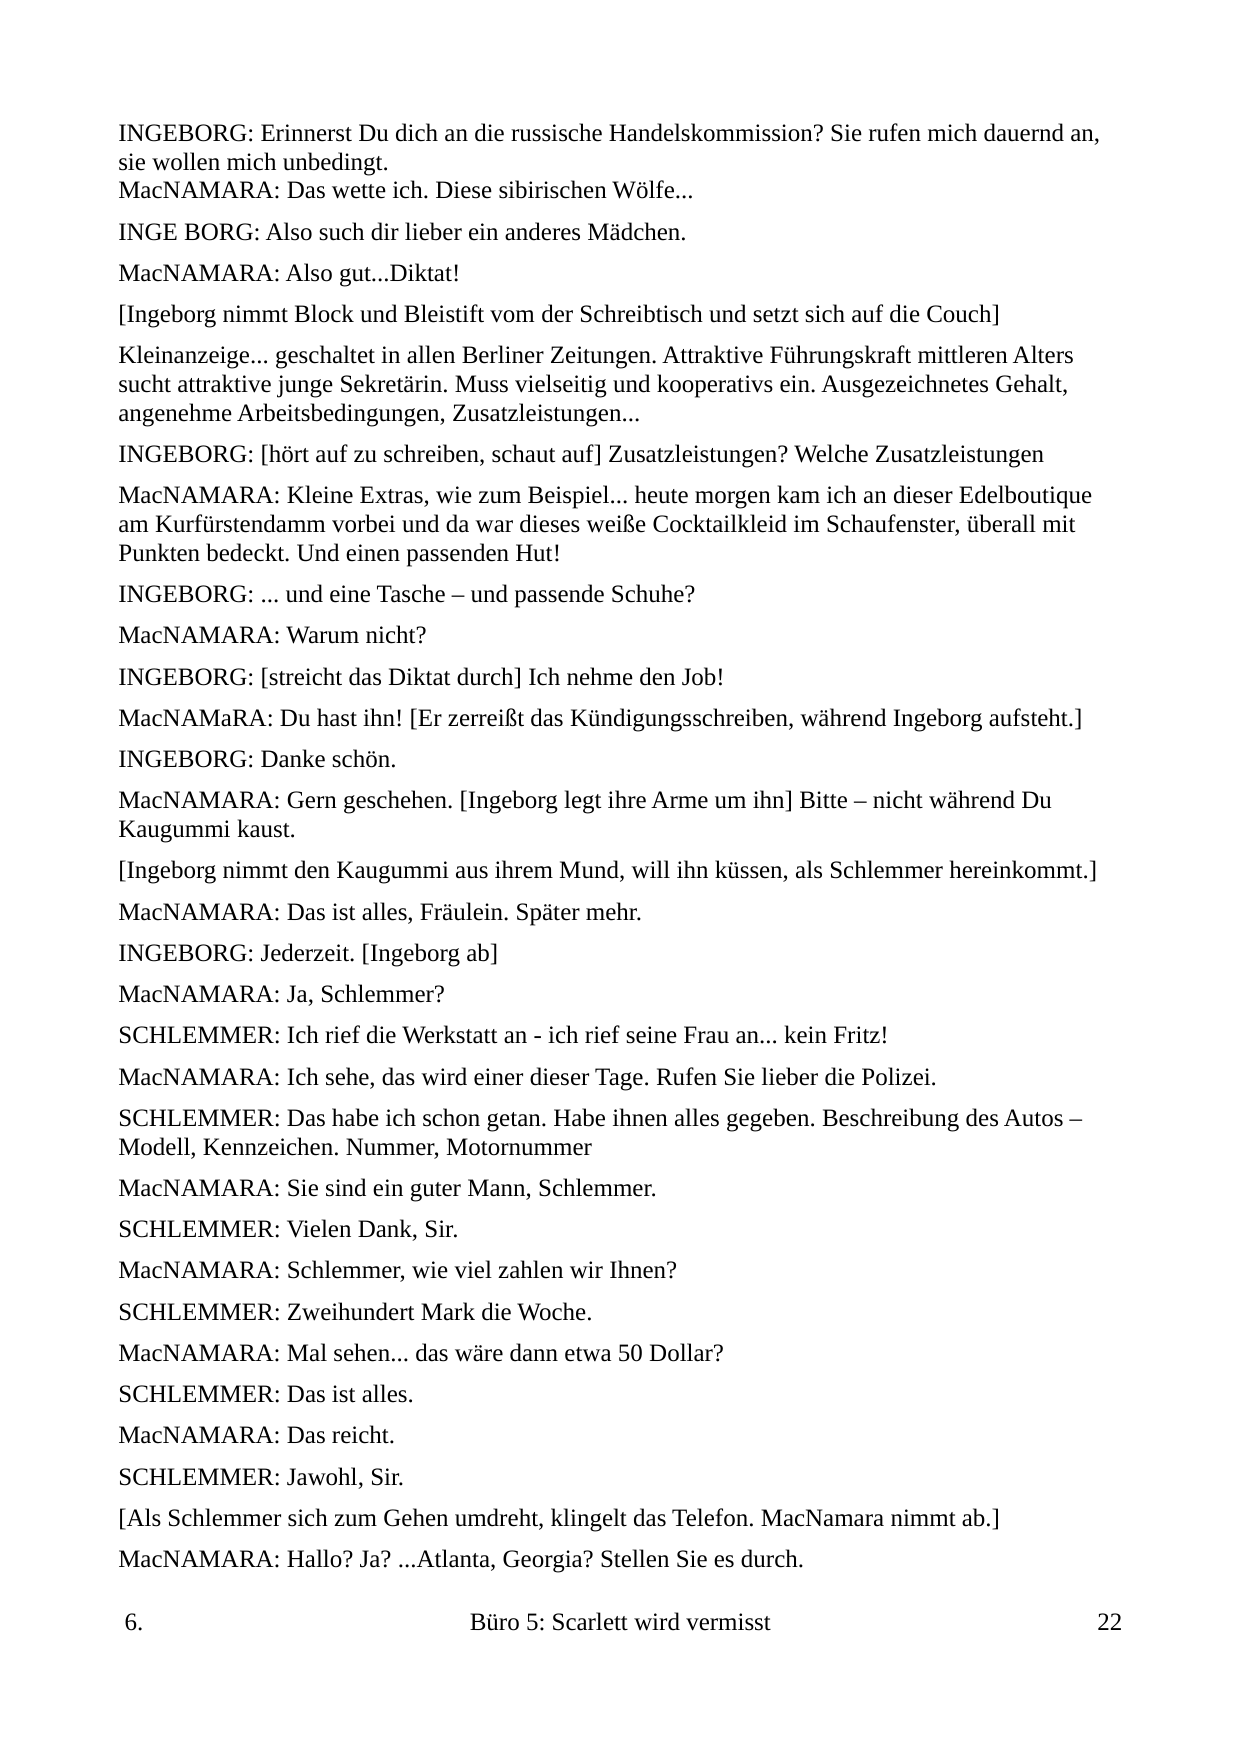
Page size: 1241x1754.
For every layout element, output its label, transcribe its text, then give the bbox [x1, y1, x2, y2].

text MacNAMARA: Das reicht. [118, 1421, 1122, 1449]
text [Als Schlemmer sich zum Gehen umdreht, klingelt das Telefon. MacNamara nimmt ab.] [118, 1503, 1122, 1532]
text INGEBORG: [streicht das Diktat durch] Ich nehme den Job! [118, 662, 1122, 691]
text INGEBORG: Danke schön. [118, 744, 1122, 773]
text SCHLEMMER: Zweihundert Mark die Woche. [118, 1297, 1122, 1326]
text MacNAMARA: Schlemmer, wie viel zahlen wir Ihnen? [118, 1256, 1122, 1284]
text Kleinanzeige... geschaltet in allen Berliner Zeitungen. Attraktive Führungskraft mittleren Alters sucht attraktive junge Sekretärin. Muss vielseitig und kooperativs ein. Ausgezeichnetes Gehalt, angenehme Arbeitsbedingungen, Zusatzleistungen... [118, 341, 1122, 427]
text MacNAMaRA: Du hast ihn! [Er zerreißt das Kündigungsschreiben, während Ingeborg aufsteht.] [118, 703, 1122, 732]
text INGEBORG: ... und eine Tasche – und passende Schuhe? [118, 579, 1122, 608]
text MacNAMARA: Hallo? Ja? ...Atlanta, Georgia? Stellen Sie es durch. [118, 1544, 1122, 1573]
text MacNAMARA: Warum nicht? [118, 621, 1122, 649]
text MacNAMARA: Mal sehen... das wäre dann etwa 50 Dollar? [118, 1338, 1122, 1367]
text MacNAMARA: Das ist alles, Fräulein. Später mehr. [118, 897, 1122, 926]
text SCHLEMMER: Das habe ich schon getan. Habe ihnen alles gegeben. Beschreibung des Autos – Modell, Kennzeichen. Nummer, Motornummer [118, 1103, 1122, 1161]
text [Ingeborg nimmt den Kaugummi aus ihrem Mund, will ihn küssen, als Schlemmer hereinkommt.] [118, 856, 1122, 884]
text SCHLEMMER: Ich rief die Werkstatt an - ich rief seine Frau an... kein Fritz! [118, 1021, 1122, 1049]
text MacNAMARA: Sie sind ein guter Mann, Schlemmer. [118, 1173, 1122, 1202]
text [Ingeborg nimmt Block und Bleistift vom der Schreibtisch und setzt sich auf die Couch] [118, 299, 1122, 328]
text INGEBORG: Jederzeit. [Ingeborg ab] [118, 938, 1122, 967]
text MacNAMARA: Ja, Schlemmer? [118, 979, 1122, 1008]
text INGEBORG: [hört auf zu schreiben, schaut auf] Zusatzleistungen? Welche Zusatzleistungen [118, 439, 1122, 468]
text INGE BORG: Also such dir lieber ein anderes Mädchen. [118, 217, 1122, 246]
text SCHLEMMER: Vielen Dank, Sir. [118, 1214, 1122, 1243]
text INGEBORG: Erinnerst Du dich an die russische Handelskommission? Sie rufen mich dauernd an, sie wollen mich unbedingt. MacNAMARA: Das wette ich. Diese sibirischen Wölfe... [118, 118, 1122, 204]
text MacNAMARA: Ich sehe, das wird einer dieser Tage. Rufen Sie lieber die Polizei. [118, 1062, 1122, 1091]
text MacNAMARA: Kleine Extras, wie zum Beispiel... heute morgen kam ich an dieser Edelboutique am Kurfürstendamm vorbei und da war dieses weiße Cocktailkleid im Schaufenster, überall mit Punkten bedeckt. Und einen passenden Hut! [118, 481, 1122, 567]
text MacNAMARA: Gern geschehen. [Ingeborg legt ihre Arme um ihn] Bitte – nicht während Du Kaugummi kaust. [118, 786, 1122, 843]
text SCHLEMMER: Jawohl, Sir. [118, 1462, 1122, 1491]
text MacNAMARA: Also gut...Diktat! [118, 258, 1122, 287]
text SCHLEMMER: Das ist alles. [118, 1379, 1122, 1408]
